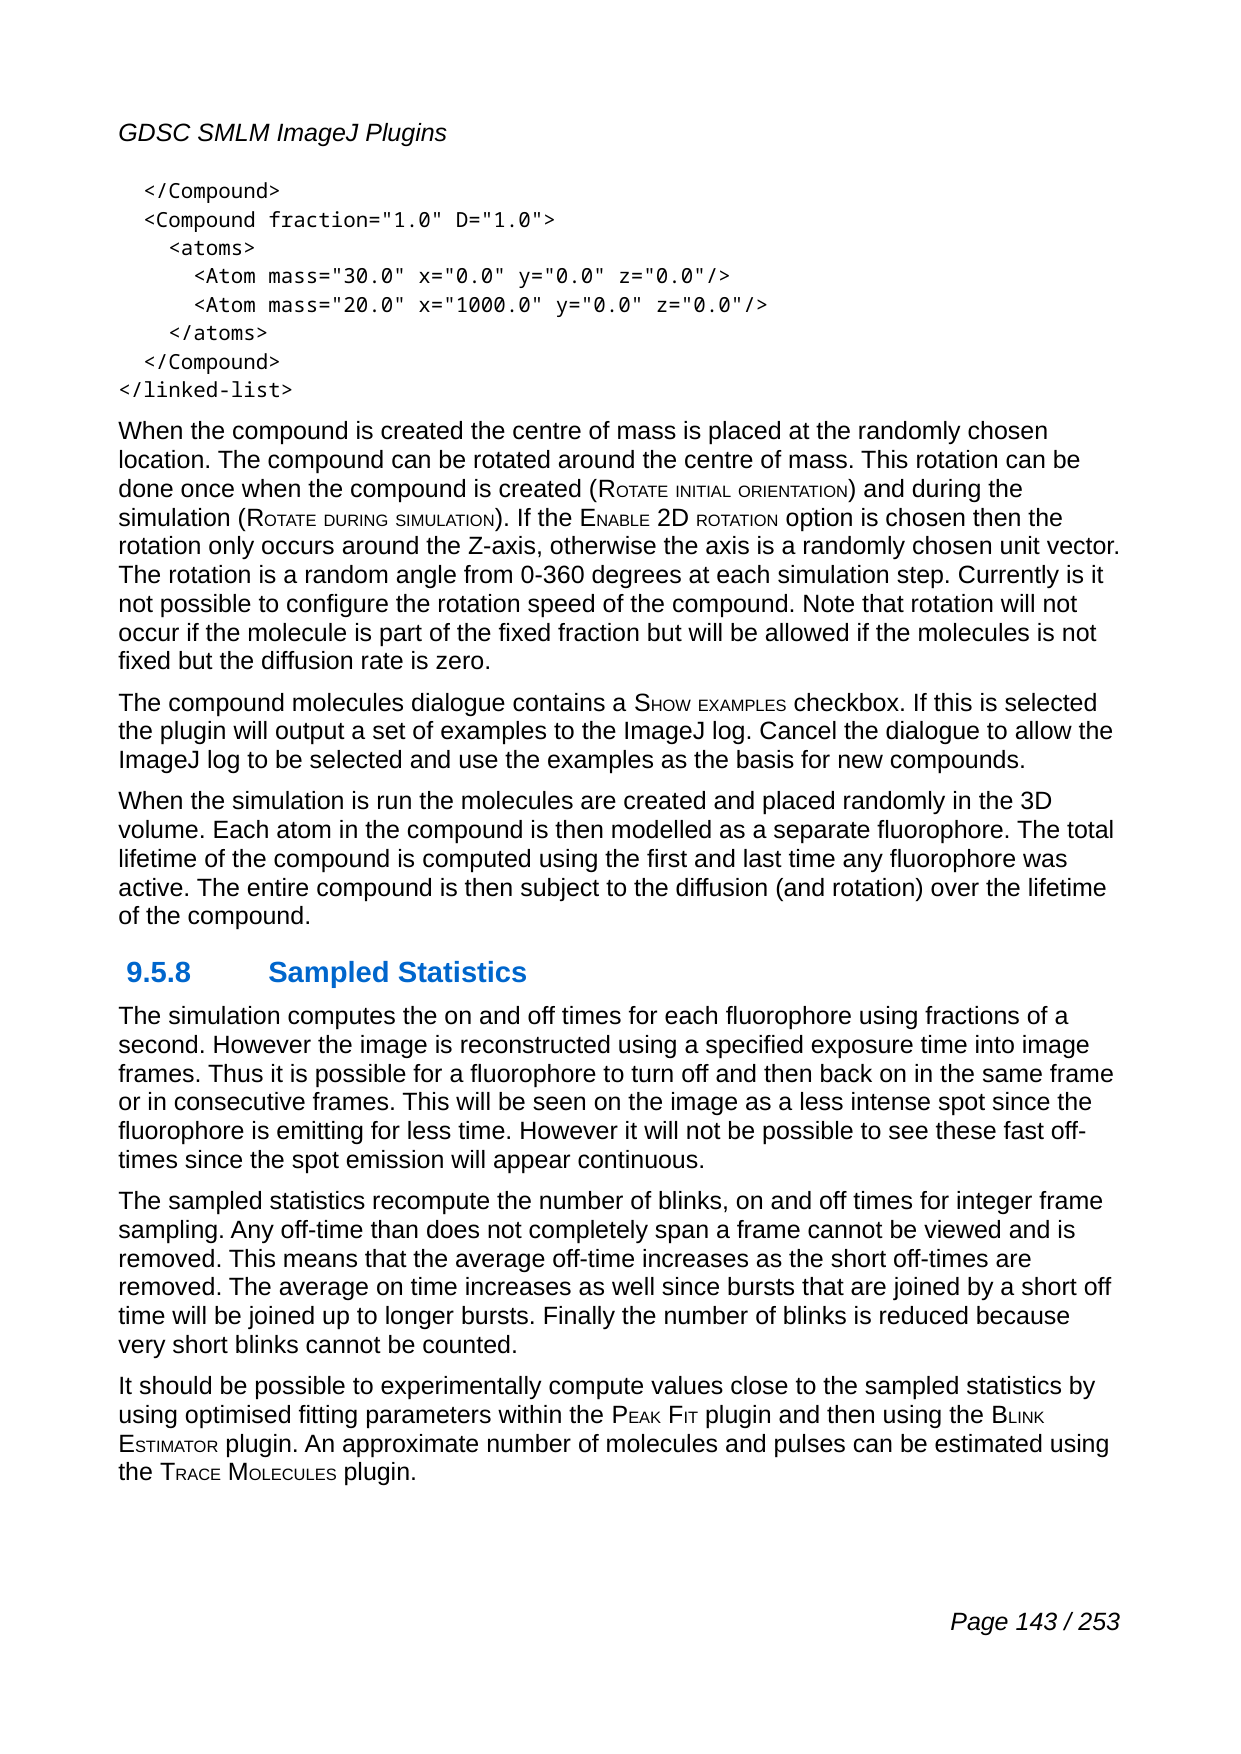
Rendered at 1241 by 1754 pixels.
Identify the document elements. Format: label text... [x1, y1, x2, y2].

subtitle Sampled Statistics [118, 955, 1122, 989]
text The simulation computes the on and off times for each fluorophore using fractions of a second. However the image is reconstructed using a specified exposure time into image frames. Thus it is possible for a fluorophore to turn off and then back on in the same frame or in consecutive frames. This will be seen on the image as a less intense spot since the fluorophore is emitting for less time. However it will not be possible to see these fast off-times since the spot emission will appear continuous. [118, 1001, 1122, 1174]
text </atoms> [118, 318, 1122, 347]
text <Atom mass="30.0" x="0.0" y="0.0" z="0.0"/> [118, 262, 1122, 290]
text When the compound is created the centre of mass is placed at the randomly chosen location. The compound can be rotated around the centre of mass. This rotation can be done once when the compound is created (Rotate initial orientation) and during the simulation (Rotate during simulation). If the Enable 2D rotation option is chosen then the rotation only occurs around the Z-axis, otherwise the axis is a randomly chosen unit vector. The rotation is a random angle from 0-360 degrees at each simulation step. Currently is it not possible to configure the rotation speed of the compound. Note that rotation will not occur if the molecule is part of the fixed fraction but will be allowed if the molecules is not fixed but the diffusion rate is zero. [118, 416, 1122, 675]
text <atoms> [118, 233, 1122, 262]
text When the simulation is run the molecules are created and placed randomly in the 3D volume. Each atom in the compound is then modelled as a separate fluorophore. The total lifetime of the compound is computed using the first and last time any fluorophore was active. The entire compound is then subject to the diffusion (and rotation) over the lifetime of the compound. [118, 786, 1122, 930]
text </Compound> [118, 176, 1122, 205]
text It should be possible to experimentally compute values close to the sampled statistics by using optimised fitting parameters within the Peak Fit plugin and then using the Blink Estimator plugin. An approximate number of molecules and pulses can be estimated using the Trace Molecules plugin. [118, 1371, 1122, 1486]
text </linked-list> [118, 375, 1122, 404]
text The compound molecules dialogue contains a Show examples checkbox. If this is selected the plugin will output a set of examples to the ImageJ log. Cancel the dialogue to allow the ImageJ log to be selected and use the examples as the basis for new compounds. [118, 688, 1122, 774]
text <Atom mass="20.0" x="1000.0" y="0.0" z="0.0"/> [118, 290, 1122, 318]
text </Compound> [118, 347, 1122, 375]
text <Compound fraction="1.0" D="1.0"> [118, 205, 1122, 233]
text The sampled statistics recompute the number of blinks, on and off times for integer frame sampling. Any off-time than does not completely span a frame cannot be viewed and is removed. This means that the average off-time increases as the short off-times are removed. The average on time increases as well since bursts that are joined by a short off time will be joined up to longer bursts. Finally the number of blinks is reduced because very short blinks cannot be counted. [118, 1186, 1122, 1359]
